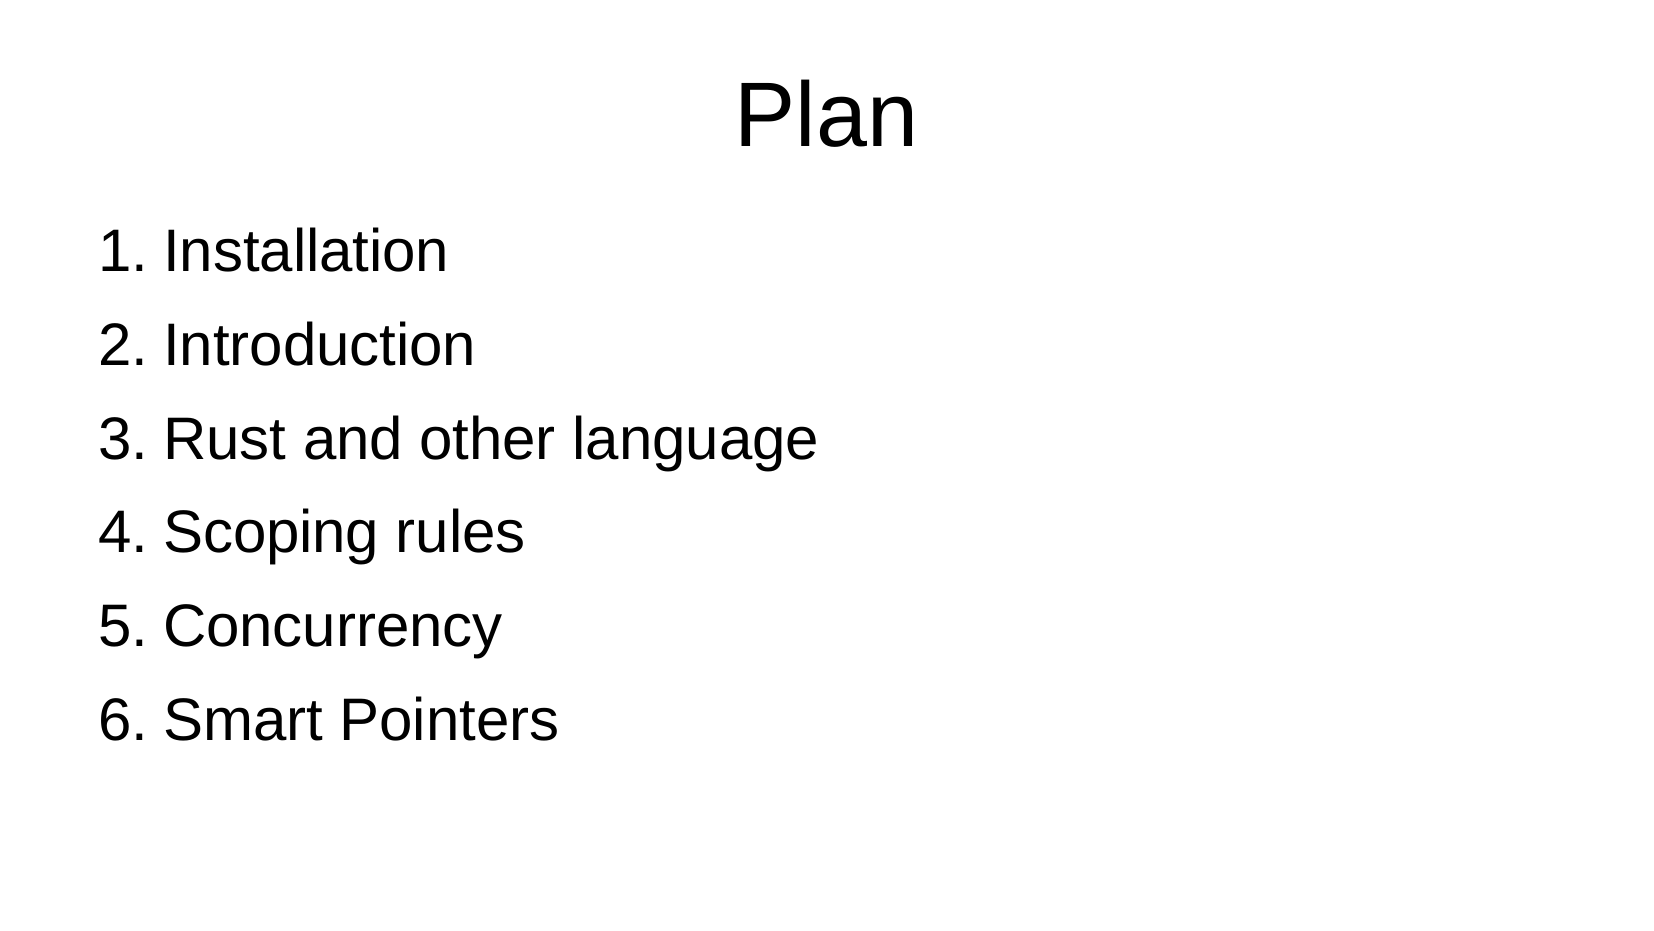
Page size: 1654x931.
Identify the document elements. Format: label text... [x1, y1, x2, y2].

list Installation Introduction Rust and other language Scoping rules Concurrency Smart Pointers [82, 217, 1571, 758]
title Plan [82, 37, 1571, 193]
